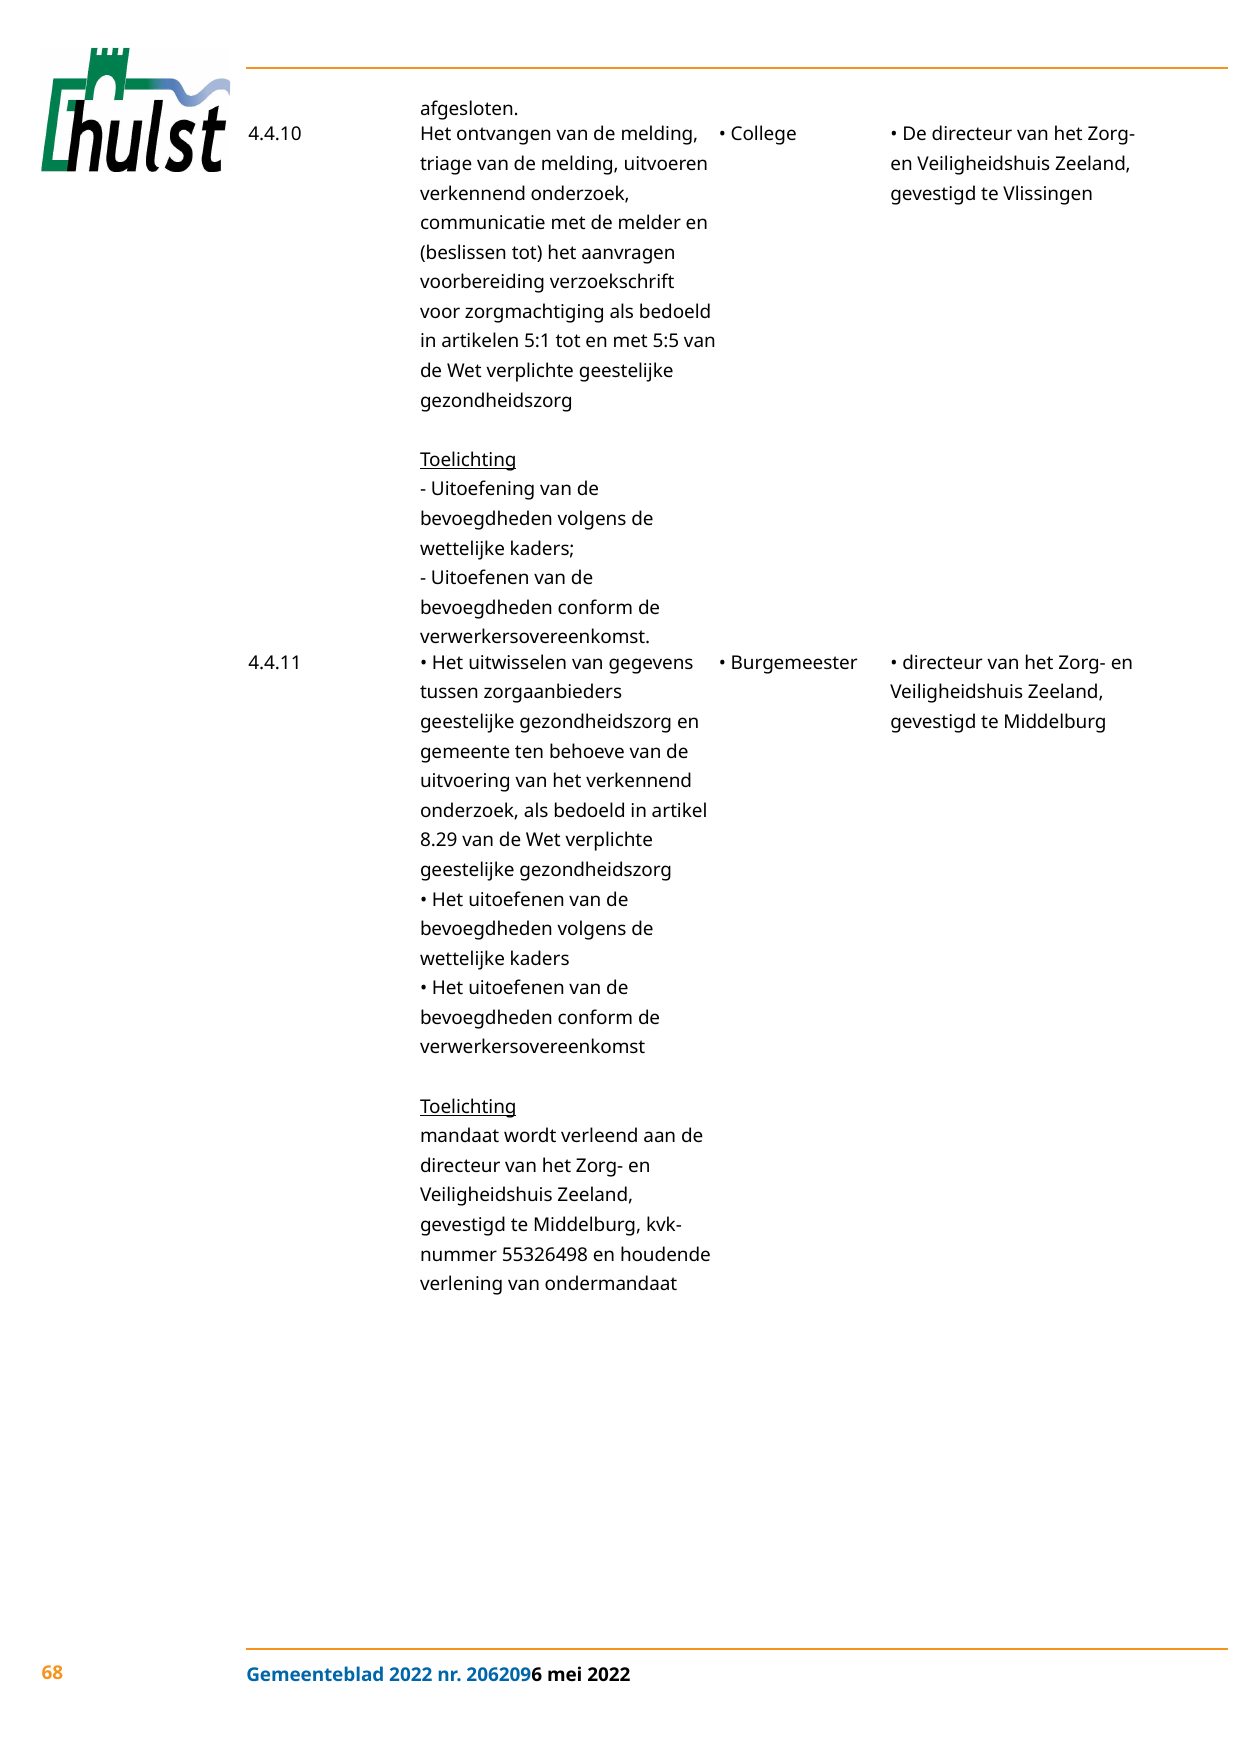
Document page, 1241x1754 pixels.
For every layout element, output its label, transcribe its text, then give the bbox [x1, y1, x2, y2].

table_cell 4.4.10 [248, 121, 420, 649]
table_cell Het ontvangen van de melding, triage van de melding, uitvoeren verkennend onderzoek, communicatie met de melder en (beslissen tot) het aanvragen voorbereiding verzoekschrift voor zorgmachtiging als bedoeld in artikelen 5:1 tot en met 5:5 van de Wet verplichte geestelijke gezondheidszorg Toelichting - Uitoefening van de bevoegdheden volgens de wettelijke kaders; - Uitoefenen van de bevoegdheden conform de verwerkersovereenkomst. [420, 121, 718, 649]
table_cell • De directeur van het Zorg- en Veiligheidshuis Zeeland, gevestigd te Vlissingen [890, 121, 1152, 649]
table_cell • College [719, 121, 890, 649]
table_cell afgesloten. [420, 95, 718, 121]
table_cell [248, 95, 420, 121]
table_cell [719, 95, 890, 121]
table_cell 4.4.11 [248, 649, 420, 1296]
table_cell [890, 95, 1152, 121]
table_cell • Burgemeester [719, 649, 890, 1296]
table_cell • directeur van het Zorg- en Veiligheidshuis Zeeland, gevestigd te Middelburg [890, 649, 1152, 1296]
table_cell • Het uitwisselen van gegevens tussen zorgaanbieders geestelijke gezondheidszorg en gemeente ten behoeve van de uitvoering van het verkennend onderzoek, als bedoeld in artikel 8.29 van de Wet verplichte geestelijke gezondheidszorg • Het uitoefenen van de bevoegdheden volgens de wettelijke kaders • Het uitoefenen van de bevoegdheden conform de verwerkersovereenkomst Toelichting mandaat wordt verleend aan de directeur van het Zorg- en Veiligheidshuis Zeeland, gevestigd te Middelburg, kvk-nummer 55326498 en houdende verlening van ondermandaat [420, 649, 718, 1296]
picture [41, 47, 231, 172]
